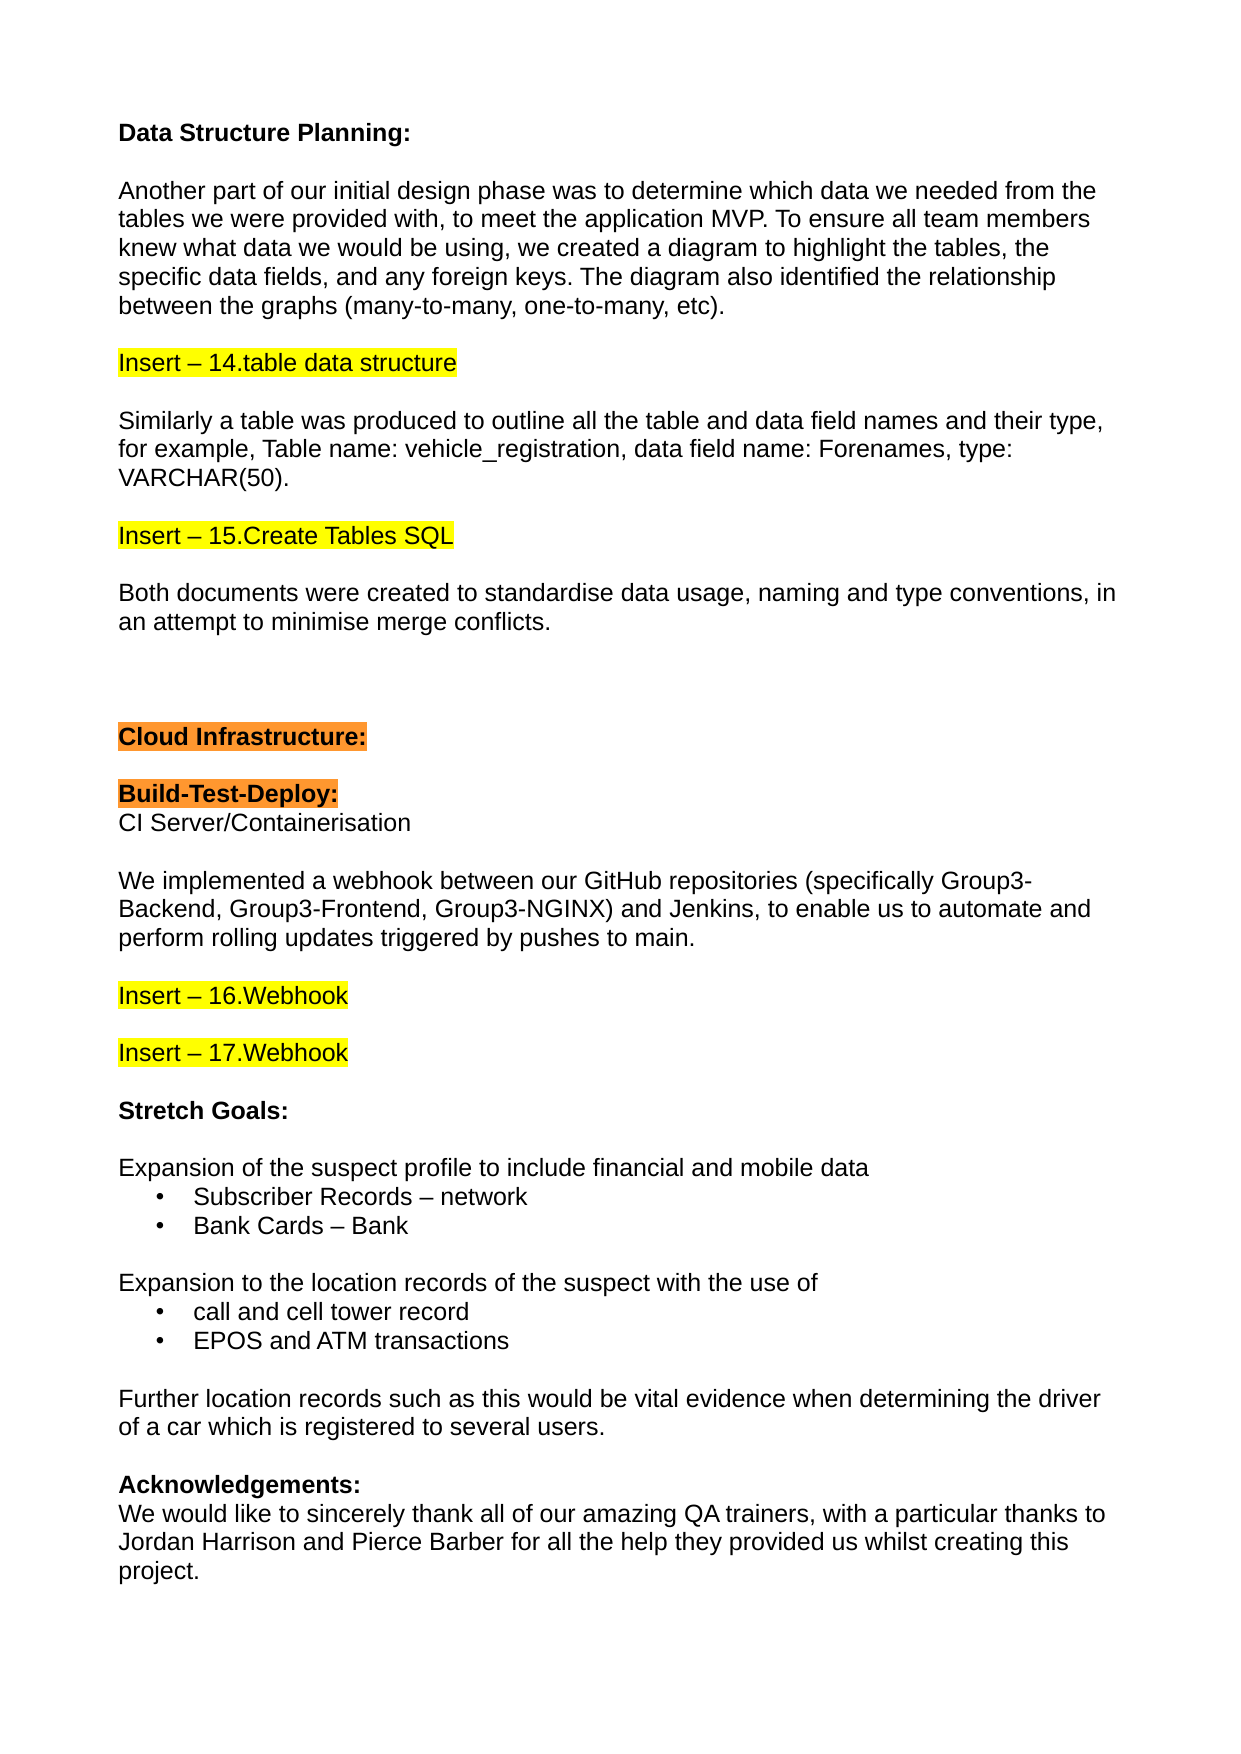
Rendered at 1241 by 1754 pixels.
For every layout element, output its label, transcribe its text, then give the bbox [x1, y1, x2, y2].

list EPOS and ATM transactions [156, 1326, 1122, 1355]
text Both documents were created to standardise data usage, naming and type conventions, in an attempt to minimise merge conflicts. [118, 578, 1122, 636]
text Expansion of the suspect profile to include financial and mobile data [118, 1153, 1122, 1182]
text CI Server/Containerisation [118, 808, 1122, 837]
text Similarly a table was produced to outline all the table and data field names and their type, for example, Table name: vehicle_registration, data field name: Forenames, type: VARCHAR(50). [118, 406, 1122, 492]
text Expansion to the location records of the suspect with the use of [118, 1268, 1122, 1297]
text Insert – 14.table data structure [118, 348, 1122, 377]
text Build-Test-Deploy: [118, 779, 1122, 808]
text Acknowledgements: [118, 1470, 1122, 1498]
text Cloud Infrastructure: [118, 722, 1122, 751]
list call and cell tower record [156, 1297, 1122, 1326]
text Insert – 15.Create Tables SQL [118, 521, 1122, 549]
text We implemented a webhook between our GitHub repositories (specifically Group3-Backend, Group3-Frontend, Group3-NGINX) and Jenkins, to enable us to automate and perform rolling updates triggered by pushes to main. [118, 866, 1122, 952]
text Further location records such as this would be vital evidence when determining the driver of a car which is registered to several users. [118, 1383, 1122, 1441]
text Insert – 16.Webhook [118, 981, 1122, 1009]
list Bank Cards – Bank [156, 1211, 1122, 1239]
text Insert – 17.Webhook [118, 1038, 1122, 1067]
list Subscriber Records – network [156, 1182, 1122, 1211]
text Another part of our initial design phase was to determine which data we needed from the tables we were provided with, to meet the application MVP. To ensure all team members knew what data we would be using, we created a diagram to highlight the tables, the specific data fields, and any foreign keys. The diagram also identified the relationship between the graphs (many-to-many, one-to-many, etc). [118, 176, 1122, 319]
text Data Structure Planning: [118, 118, 1122, 147]
text We would like to sincerely thank all of our amazing QA trainers, with a particular thanks to Jordan Harrison and Pierce Barber for all the help they provided us whilst creating this project. [118, 1498, 1122, 1585]
text Stretch Goals: [118, 1096, 1122, 1124]
